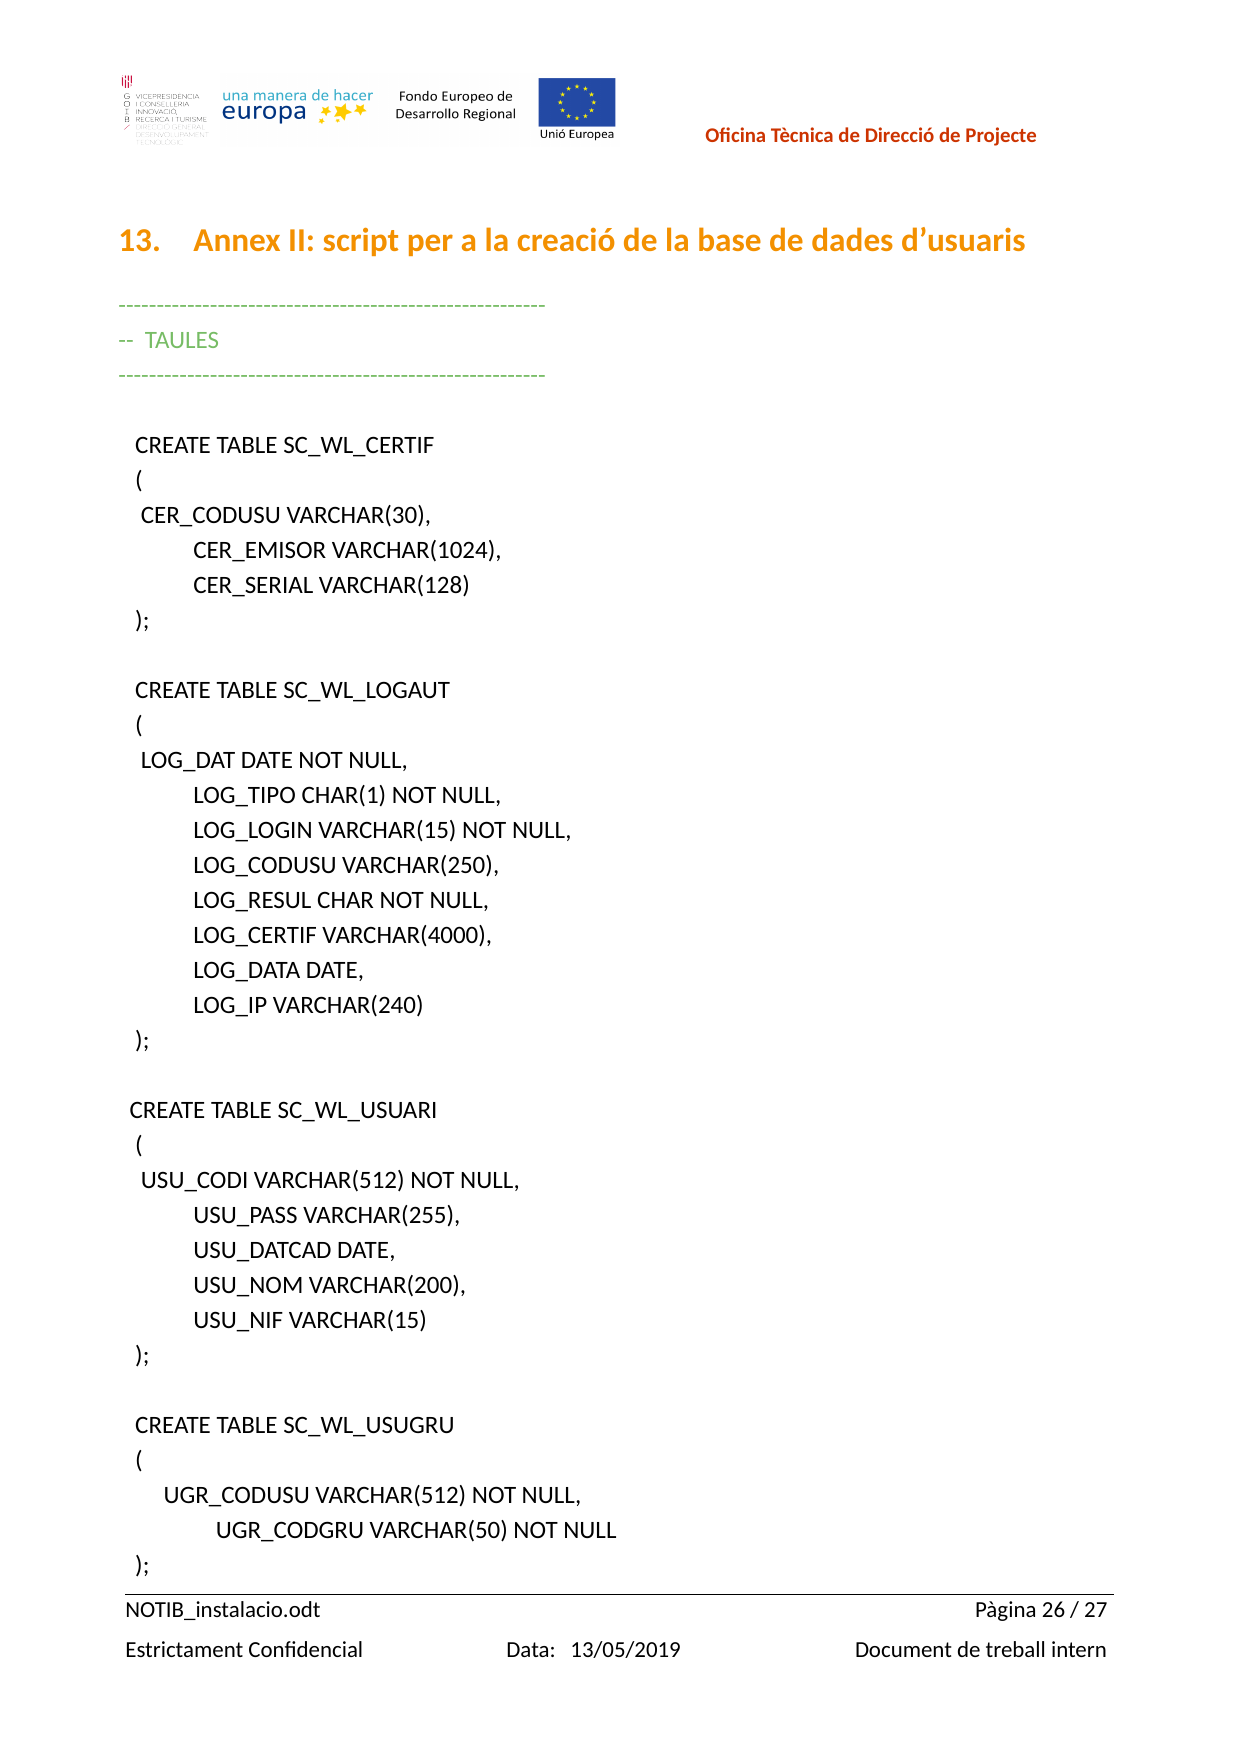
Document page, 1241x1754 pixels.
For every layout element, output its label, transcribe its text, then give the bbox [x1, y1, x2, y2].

text ); [118, 604, 1122, 635]
text ( [118, 1444, 1122, 1475]
text UGR_CODUSU VARCHAR(512) NOT NULL, [118, 1479, 1122, 1510]
text LOG_IP VARCHAR(240) [118, 989, 1122, 1020]
text CREATE TABLE SC_WL_CERTIF [118, 429, 1122, 460]
text ); [118, 1024, 1122, 1055]
text CREATE TABLE SC_WL_USUARI [118, 1094, 1122, 1125]
text -------------------------------------------------------- [118, 359, 1122, 390]
picture [118, 73, 213, 147]
text USU_NOM VARCHAR(200), [118, 1269, 1122, 1300]
text LOG_DAT DATE NOT NULL, [118, 744, 1122, 775]
text ); [118, 1549, 1122, 1580]
text CREATE TABLE SC_WL_LOGAUT [118, 674, 1122, 705]
text LOG_CODUSU VARCHAR(250), [118, 849, 1122, 880]
text CER_EMISOR VARCHAR(1024), [118, 534, 1122, 565]
text USU_DATCAD DATE, [118, 1234, 1122, 1265]
text USU_NIF VARCHAR(15) [118, 1304, 1122, 1335]
text USU_CODI VARCHAR(512) NOT NULL, [118, 1164, 1122, 1195]
text UGR_CODGRU VARCHAR(50) NOT NULL [118, 1514, 1122, 1545]
text LOG_TIPO CHAR(1) NOT NULL, [118, 779, 1122, 810]
text LOG_RESUL CHAR NOT NULL, [118, 884, 1122, 915]
subtitle Annex II: script per a la creació de la base de dades d’usuaris [118, 219, 1122, 260]
text ); [118, 1339, 1122, 1370]
picture [219, 73, 621, 147]
text LOG_LOGIN VARCHAR(15) NOT NULL, [118, 814, 1122, 845]
text CREATE TABLE SC_WL_USUGRU [118, 1409, 1122, 1440]
text ( [118, 709, 1122, 740]
text -------------------------------------------------------- [118, 289, 1122, 320]
text CER_SERIAL VARCHAR(128) [118, 569, 1122, 600]
text USU_PASS VARCHAR(255), [118, 1199, 1122, 1230]
text LOG_CERTIF VARCHAR(4000), [118, 919, 1122, 950]
text ( [118, 464, 1122, 495]
text CER_CODUSU VARCHAR(30), [118, 499, 1122, 530]
text ( [118, 1129, 1122, 1160]
text LOG_DATA DATE, [118, 954, 1122, 985]
text -- TAULES [118, 324, 1122, 355]
